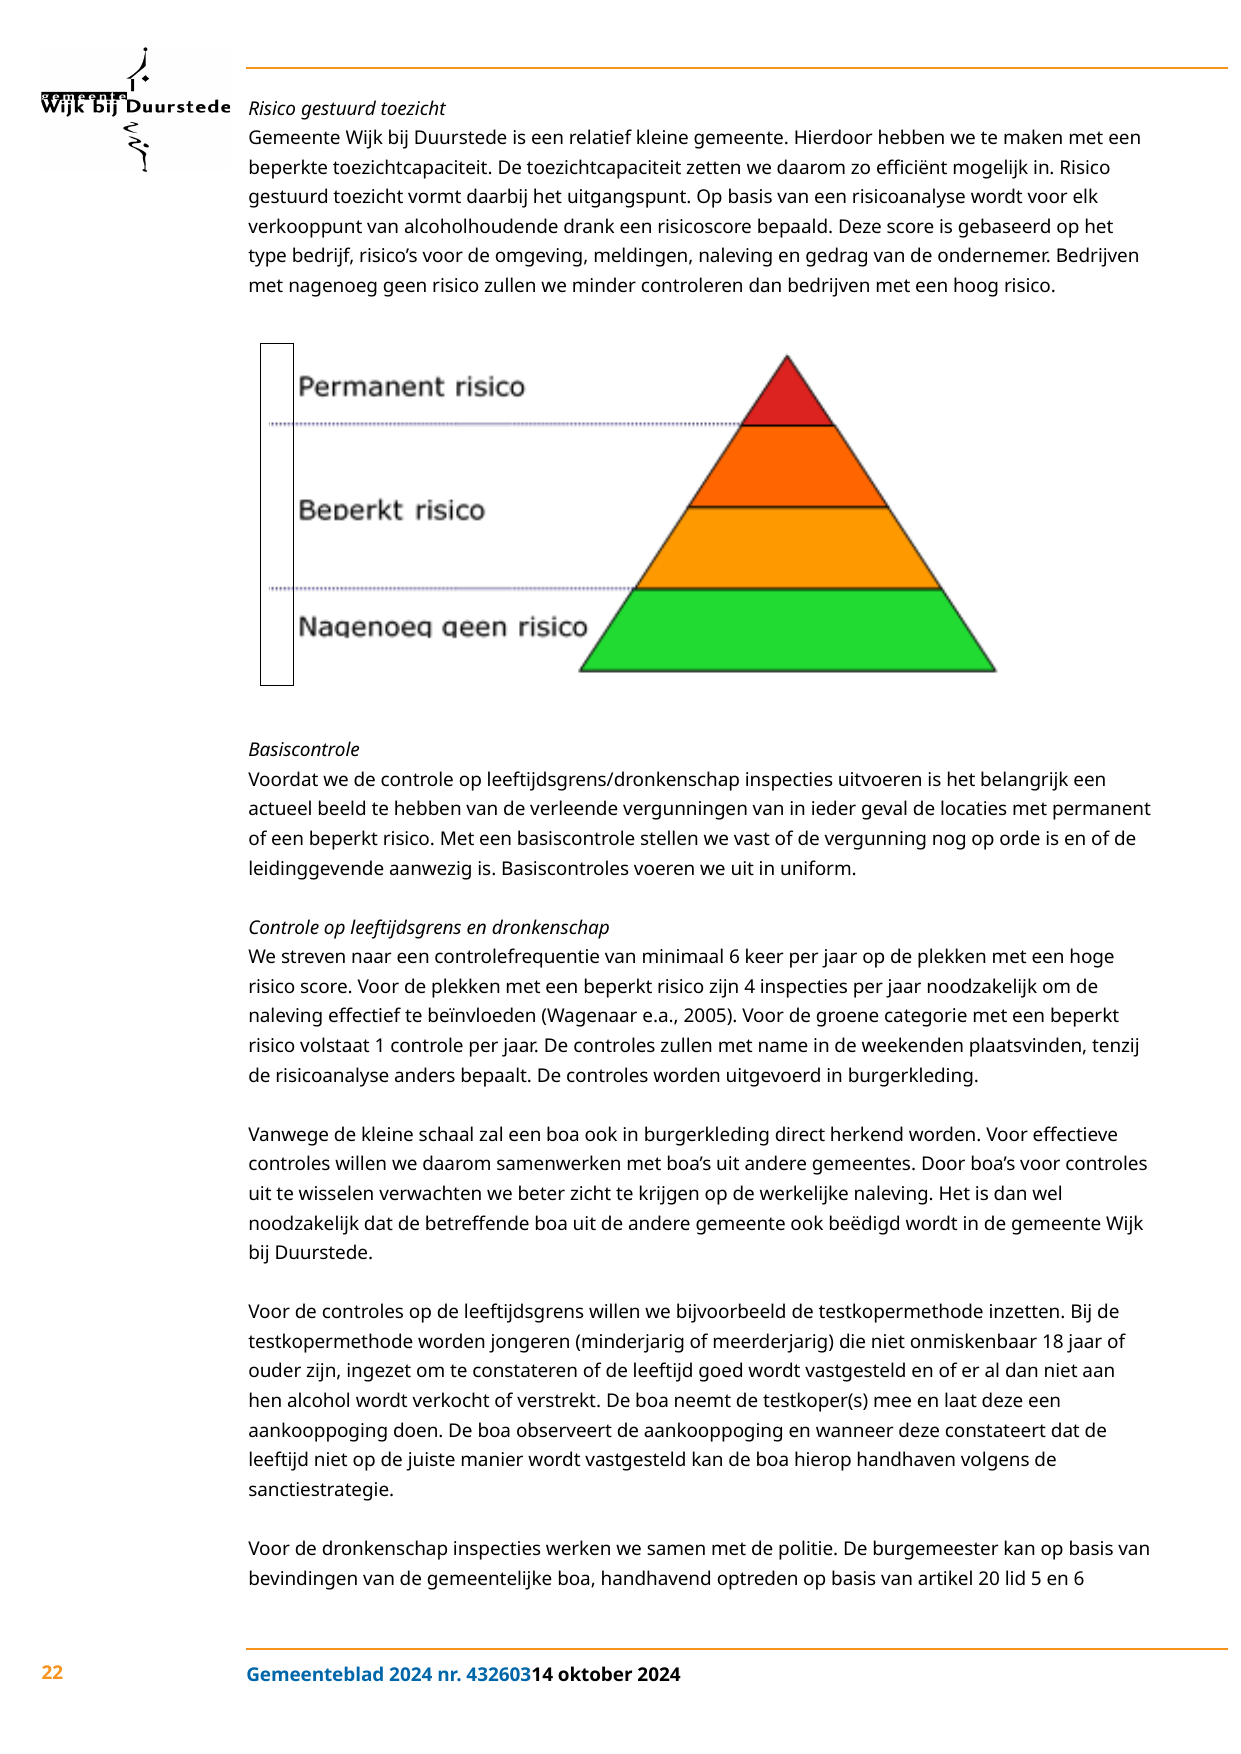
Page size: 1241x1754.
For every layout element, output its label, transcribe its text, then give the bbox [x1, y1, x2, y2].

text Voordat we de controle op leeftijdsgrens/dronkenschap inspecties uitvoeren is het belangrijk een actueel beeld te hebben van de verleende vergunningen van in ieder geval de locaties met permanent of een beperkt risico. Met een basiscontrole stellen we vast of de vergunning nog op orde is en of de leidinggevende aanwezig is. Basiscontroles voeren we uit in uniform. [248, 766, 1152, 880]
text Vanwege de kleine schaal zal een boa ook in burgerkleding direct herkend worden. Voor effectieve controles willen we daarom samenwerken met boa’s uit andere gemeentes. Door boa’s voor controles uit te wisselen verwachten we beter zicht te krijgen op de werkelijke naleving. Het is dan wel noodzakelijk dat de betreffende boa uit de andere gemeente ook beëdigd wordt in de gemeente Wijk bij Duurstede. [248, 1121, 1152, 1265]
picture [41, 47, 231, 172]
text Gemeente Wijk bij Duurstede is een relatief kleine gemeente. Hierdoor hebben we te maken met een beperkte toezichtcapaciteit. De toezichtcapaciteit zetten we daarom zo efficiënt mogelijk in. Risico gestuurd toezicht vormt daarbij het uitgangspunt. Op basis van een risicoanalyse wordt voor elk verkooppunt van alcoholhoudende drank een risicoscore bepaald. Deze score is gebaseerd op het type bedrijf, risico’s voor de omgeving, meldingen, naleving en gedrag van de ondernemer. Bedrijven met nagenoeg geen risico zullen we minder controleren dan bedrijven met een hoog risico. [248, 124, 1152, 298]
text Voor de controles op de leeftijdsgrens willen we bijvoorbeeld de testkopermethode inzetten. Bij de testkopermethode worden jongeren (minderjarig of meerderjarig) die niet onmiskenbaar 18 jaar of ouder zijn, ingezet om te constateren of de leeftijd goed wordt vastgesteld en of er al dan niet aan hen alcohol wordt verkocht of verstrekt. De boa neemt de testkoper(s) mee en laat deze een aankooppoging doen. De boa observeert de aankooppoging en wanneer deze constateert dat de leeftijd niet op de juiste manier wordt vastgesteld kan de boa hierop handhaven volgens de sanctiestrategie. [248, 1298, 1152, 1502]
text Voor de dronkenschap inspecties werken we samen met de politie. De burgemeester kan op basis van bevindingen van de gemeentelijke boa, handhavend optreden op basis van artikel 20 lid 5 en 6 [248, 1535, 1152, 1590]
text We streven naar een controlefrequentie van minimaal 6 keer per jaar op de plekken met een hoge risico score. Voor de plekken met een beperkt risico zijn 4 inspecties per jaar noodzakelijk om de naleving effectief te beïnvloeden (Wagenaar e.a., 2005). Voor de groene categorie met een beperkt risico volstaat 1 controle per jaar. De controles zullen met name in de weekenden plaatsvinden, tenzij de risicoanalyse anders bepaalt. De controles worden uitgevoerd in burgerkleding. [248, 943, 1152, 1087]
text Controle op leeftijdsgrens en dronkenschap [248, 914, 1152, 939]
text Basiscontrole [248, 736, 1152, 762]
text Risico gestuurd toezicht [248, 95, 1152, 121]
picture [268, 352, 1008, 677]
